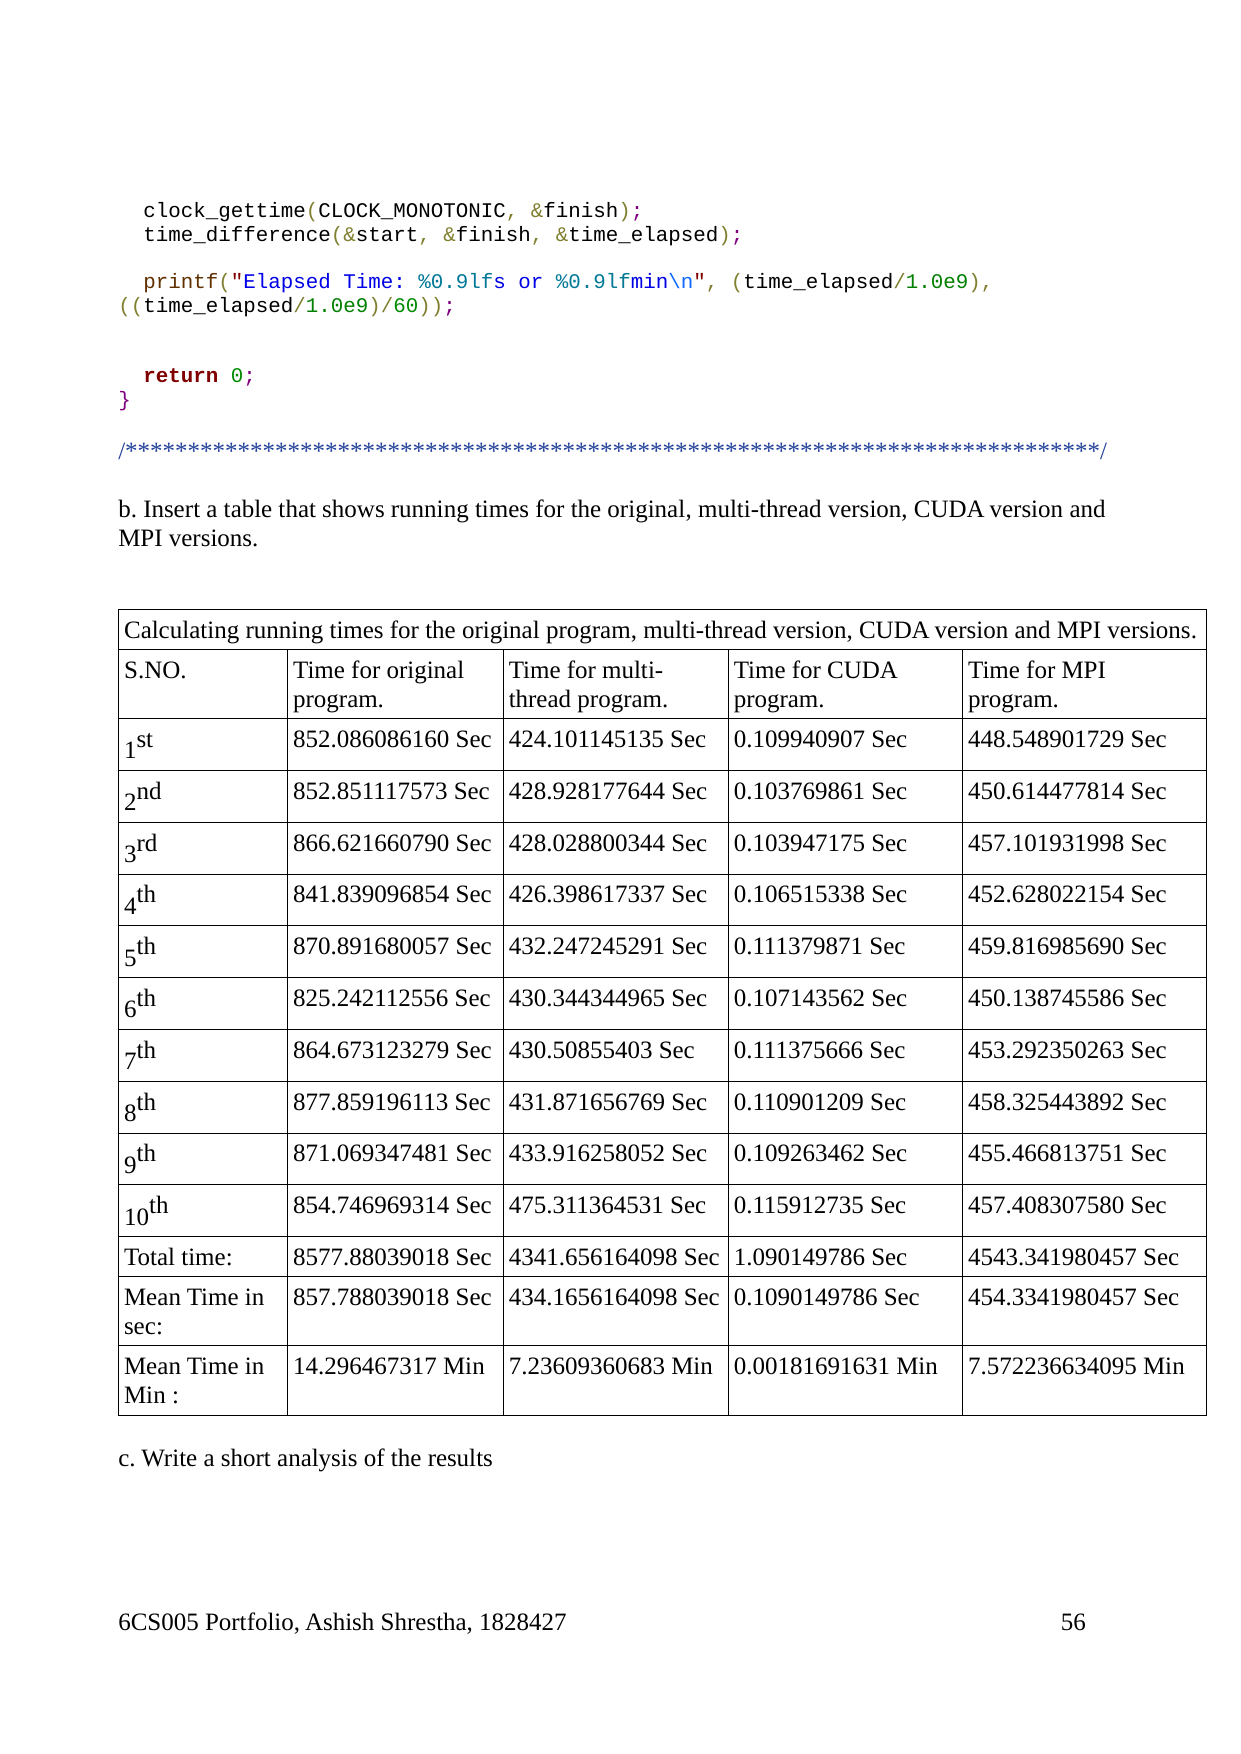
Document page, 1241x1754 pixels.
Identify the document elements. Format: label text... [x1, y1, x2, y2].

table_cell 866.621660790 Sec [288, 823, 503, 874]
table_cell 871.069347481 Sec [288, 1134, 503, 1184]
table_cell 424.101145135 Sec [504, 719, 728, 770]
table_cell 870.891680057 Sec [288, 926, 503, 977]
table_cell 5th [119, 926, 287, 977]
table_cell 8th [119, 1082, 287, 1132]
table_cell 455.466813751 Sec [963, 1134, 1206, 1184]
table_cell Time for original program. [288, 650, 503, 718]
text clock_gettime(CLOCK_MONOTONIC, &finish); [118, 200, 1122, 224]
table_cell 428.928177644 Sec [504, 771, 728, 822]
table_cell 0.106515338 Sec [729, 875, 962, 925]
table_cell 452.628022154 Sec [963, 875, 1206, 925]
table_cell 14.296467317 Min [288, 1346, 503, 1414]
table_cell 854.746969314 Sec [288, 1185, 503, 1236]
table_cell 2nd [119, 771, 287, 822]
text printf("Elapsed Time: %0.9lfs or %0.9lfmin\n", (time_elapsed/1.0e9),((time_elapsed/1.0e9)/60)); [118, 271, 1122, 318]
table_cell 426.398617337 Sec [504, 875, 728, 925]
table_cell 10th [119, 1185, 287, 1236]
table_cell 433.916258052 Sec [504, 1134, 728, 1184]
table_cell 475.311364531 Sec [504, 1185, 728, 1236]
table_header Calculating running times for the original program, multi-thread version, CUDA version and MPI versions. [119, 610, 1206, 649]
table_cell Time for CUDA program. [729, 650, 962, 718]
table_cell 0.111379871 Sec [729, 926, 962, 977]
table_cell 841.839096854 Sec [288, 875, 503, 925]
table_cell 7.572236634095 Min [963, 1346, 1206, 1414]
table_cell Time for MPI program. [963, 650, 1206, 718]
table_cell 852.851117573 Sec [288, 771, 503, 822]
table_cell 7th [119, 1030, 287, 1081]
table_cell 7.23609360683 Min [504, 1346, 728, 1414]
text time_difference(&start, &finish, &time_elapsed); [118, 224, 1122, 247]
table_cell Mean Time in Min : [119, 1346, 287, 1414]
text /******************************************************************************/ [118, 436, 1122, 465]
table_cell 458.325443892 Sec [963, 1082, 1206, 1132]
table_cell 428.028800344 Sec [504, 823, 728, 874]
table_cell 857.788039018 Sec [288, 1277, 503, 1345]
table_cell 430.50855403 Sec [504, 1030, 728, 1081]
table_cell 0.1090149786 Sec [729, 1277, 962, 1345]
table_cell 450.138745586 Sec [963, 978, 1206, 1029]
table_cell 0.109263462 Sec [729, 1134, 962, 1184]
table_cell 0.109940907 Sec [729, 719, 962, 770]
table_cell 1st [119, 719, 287, 770]
table_cell 4543.341980457 Sec [963, 1237, 1206, 1276]
table_cell 0.00181691631 Min [729, 1346, 962, 1414]
table_cell 432.247245291 Sec [504, 926, 728, 977]
table_cell 434.1656164098 Sec [504, 1277, 728, 1345]
table_cell 0.107143562 Sec [729, 978, 962, 1029]
table_cell 4341.656164098 Sec [504, 1237, 728, 1276]
table_cell 0.110901209 Sec [729, 1082, 962, 1132]
table_cell 6th [119, 978, 287, 1029]
table_cell 0.103947175 Sec [729, 823, 962, 874]
table_cell 0.111375666 Sec [729, 1030, 962, 1081]
table_cell 8577.88039018 Sec [288, 1237, 503, 1276]
table_cell 864.673123279 Sec [288, 1030, 503, 1081]
table_cell Mean Time in sec: [119, 1277, 287, 1345]
table_cell 0.103769861 Sec [729, 771, 962, 822]
table_cell 454.3341980457 Sec [963, 1277, 1206, 1345]
table_cell 825.242112556 Sec [288, 978, 503, 1029]
table_cell 430.344344965 Sec [504, 978, 728, 1029]
table_cell 450.614477814 Sec [963, 771, 1206, 822]
text } [118, 389, 1122, 413]
text c. Write a short analysis of the results [118, 1443, 1122, 1472]
table_cell 431.871656769 Sec [504, 1082, 728, 1132]
table_cell 448.548901729 Sec [963, 719, 1206, 770]
table_cell 0.115912735 Sec [729, 1185, 962, 1236]
table_cell 852.086086160 Sec [288, 719, 503, 770]
table_cell 453.292350263 Sec [963, 1030, 1206, 1081]
table_cell S.NO. [119, 650, 287, 718]
table_cell 3rd [119, 823, 287, 874]
text return 0; [118, 366, 1122, 389]
table_cell Total time: [119, 1237, 287, 1276]
table_cell 9th [119, 1134, 287, 1184]
table_cell 459.816985690 Sec [963, 926, 1206, 977]
table_cell 4th [119, 875, 287, 925]
table_cell 457.101931998 Sec [963, 823, 1206, 874]
table_cell 877.859196113 Sec [288, 1082, 503, 1132]
table_cell 1.090149786 Sec [729, 1237, 962, 1276]
text b. Insert a table that shows running times for the original, multi-thread version, CUDA version and MPI versions. [118, 494, 1122, 551]
table_cell Time for multi-thread program. [504, 650, 728, 718]
table_cell 457.408307580 Sec [963, 1185, 1206, 1236]
